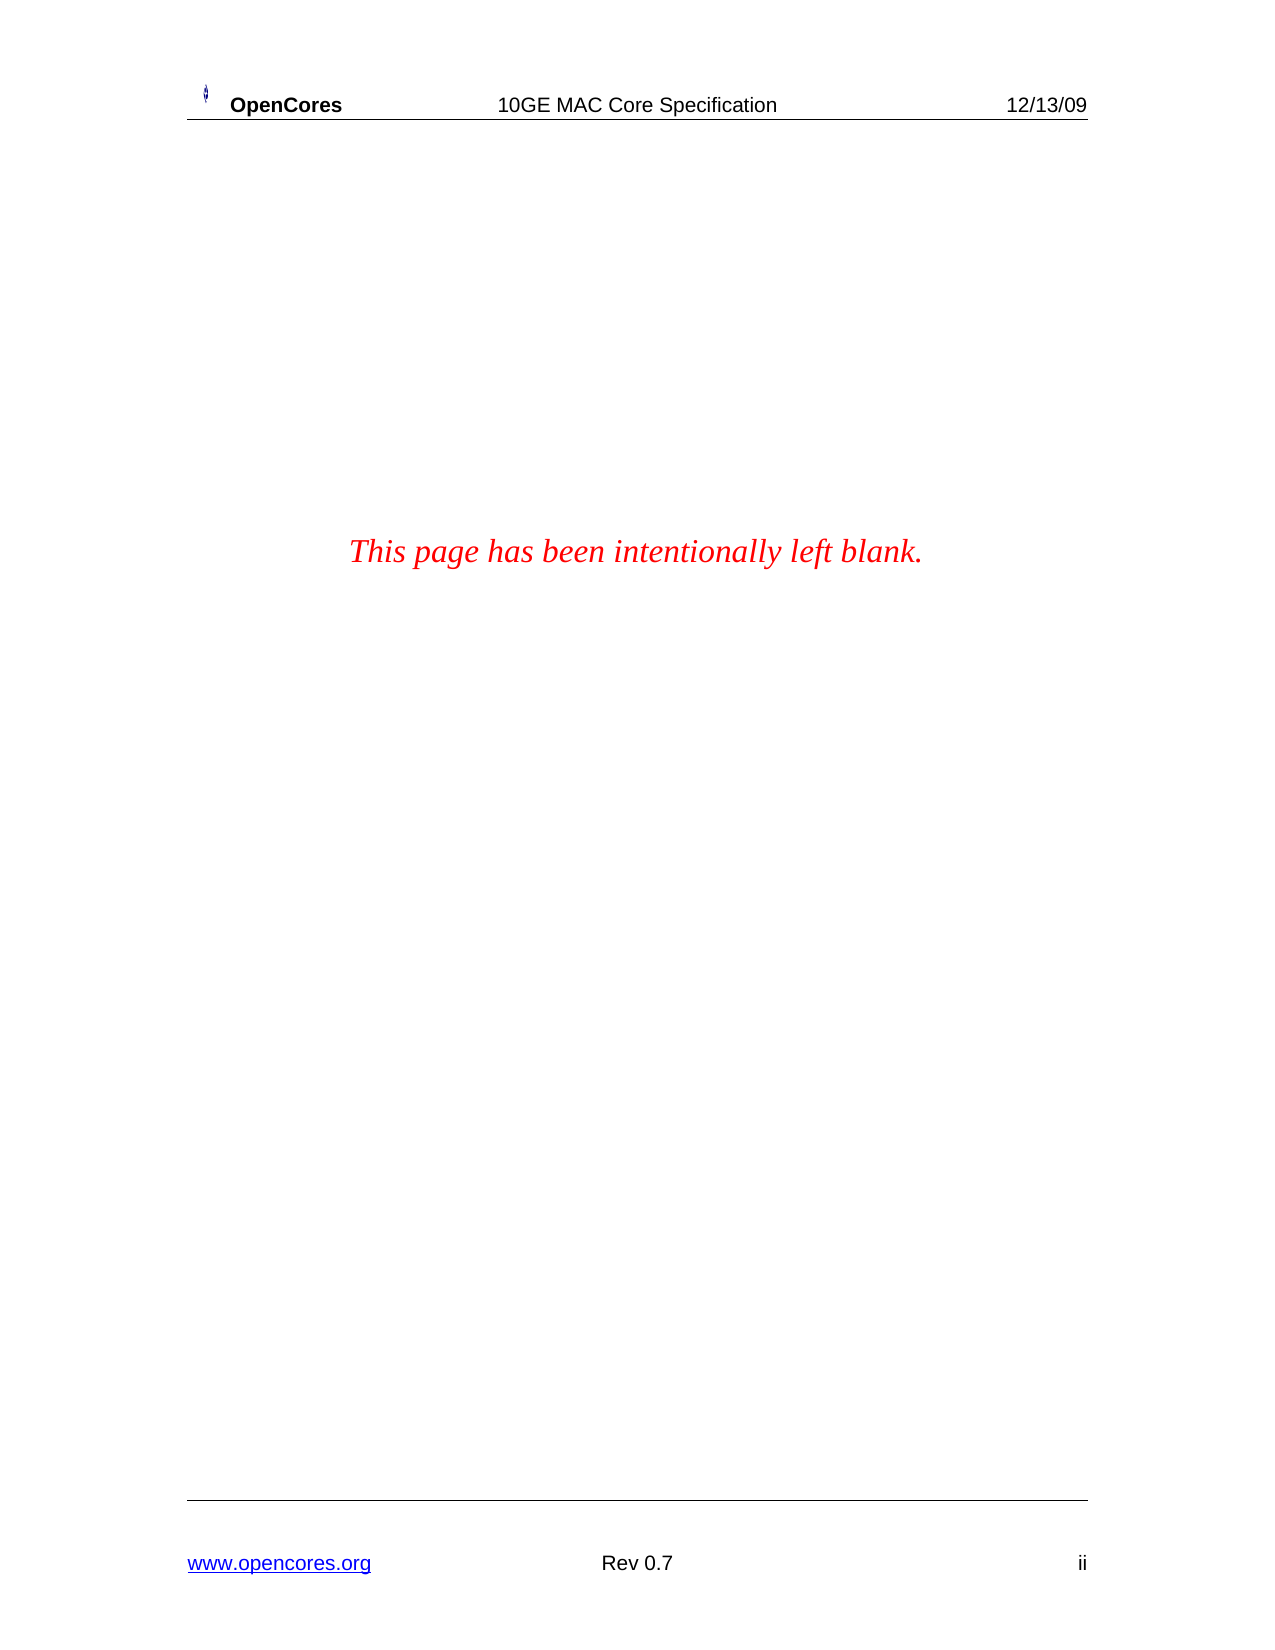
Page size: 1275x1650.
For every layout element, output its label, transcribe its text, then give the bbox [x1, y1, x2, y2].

text This page has been intentionally left blank. [187, 531, 1087, 569]
